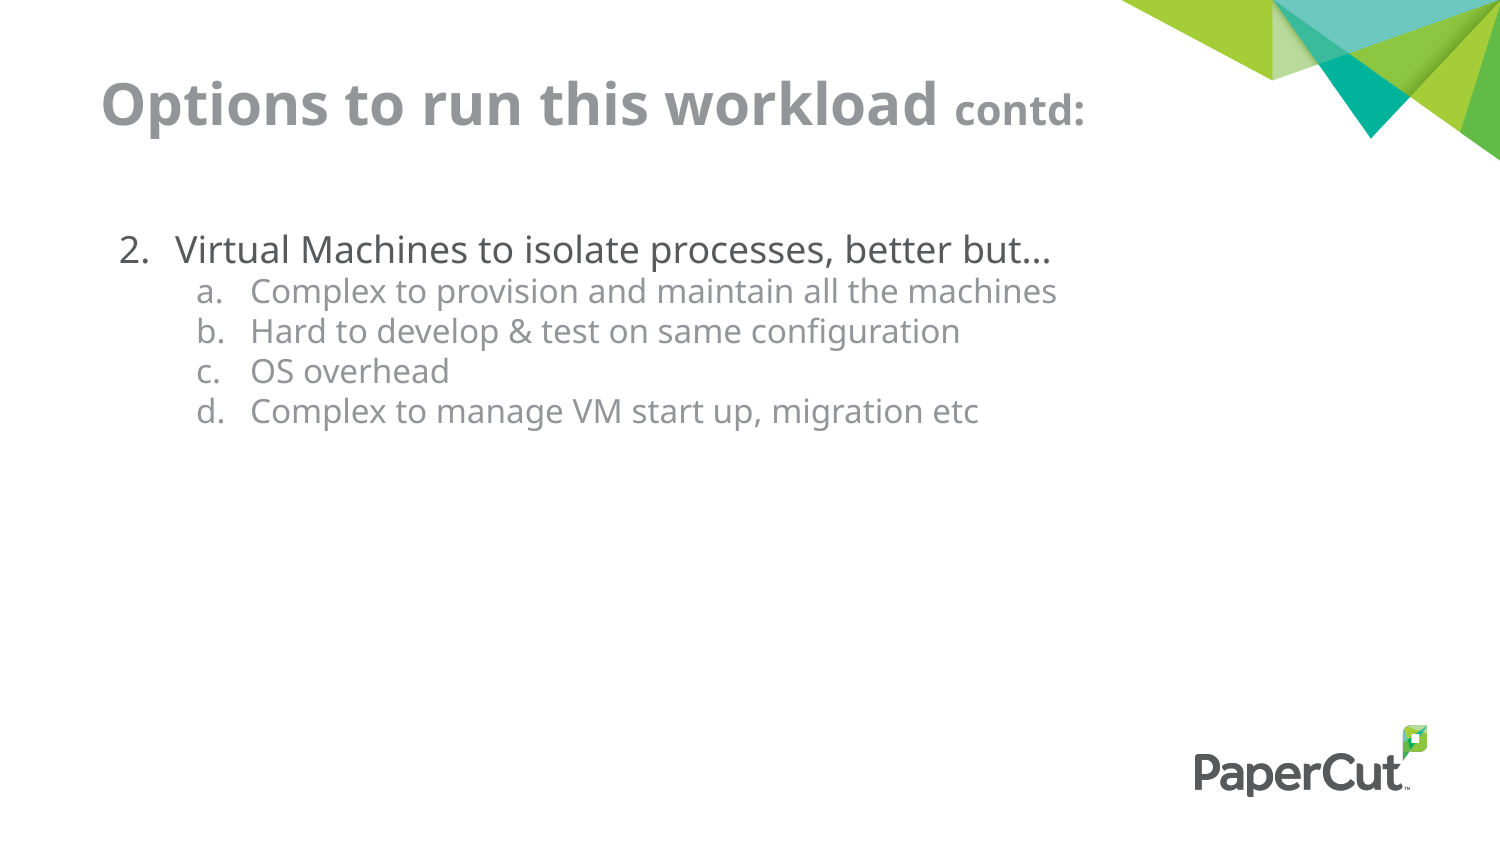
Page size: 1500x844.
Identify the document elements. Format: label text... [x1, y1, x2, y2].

picture [1119, 0, 1500, 162]
picture [1195, 725, 1427, 797]
list Virtual Machines to isolate processes, better but... Complex to provision and maintain all the machines Hard to develop & test on same configuration OS overhead Complex to manage VM start up, migration etc [100, 221, 1094, 706]
title Options to run this workload contd: [100, 67, 1214, 196]
